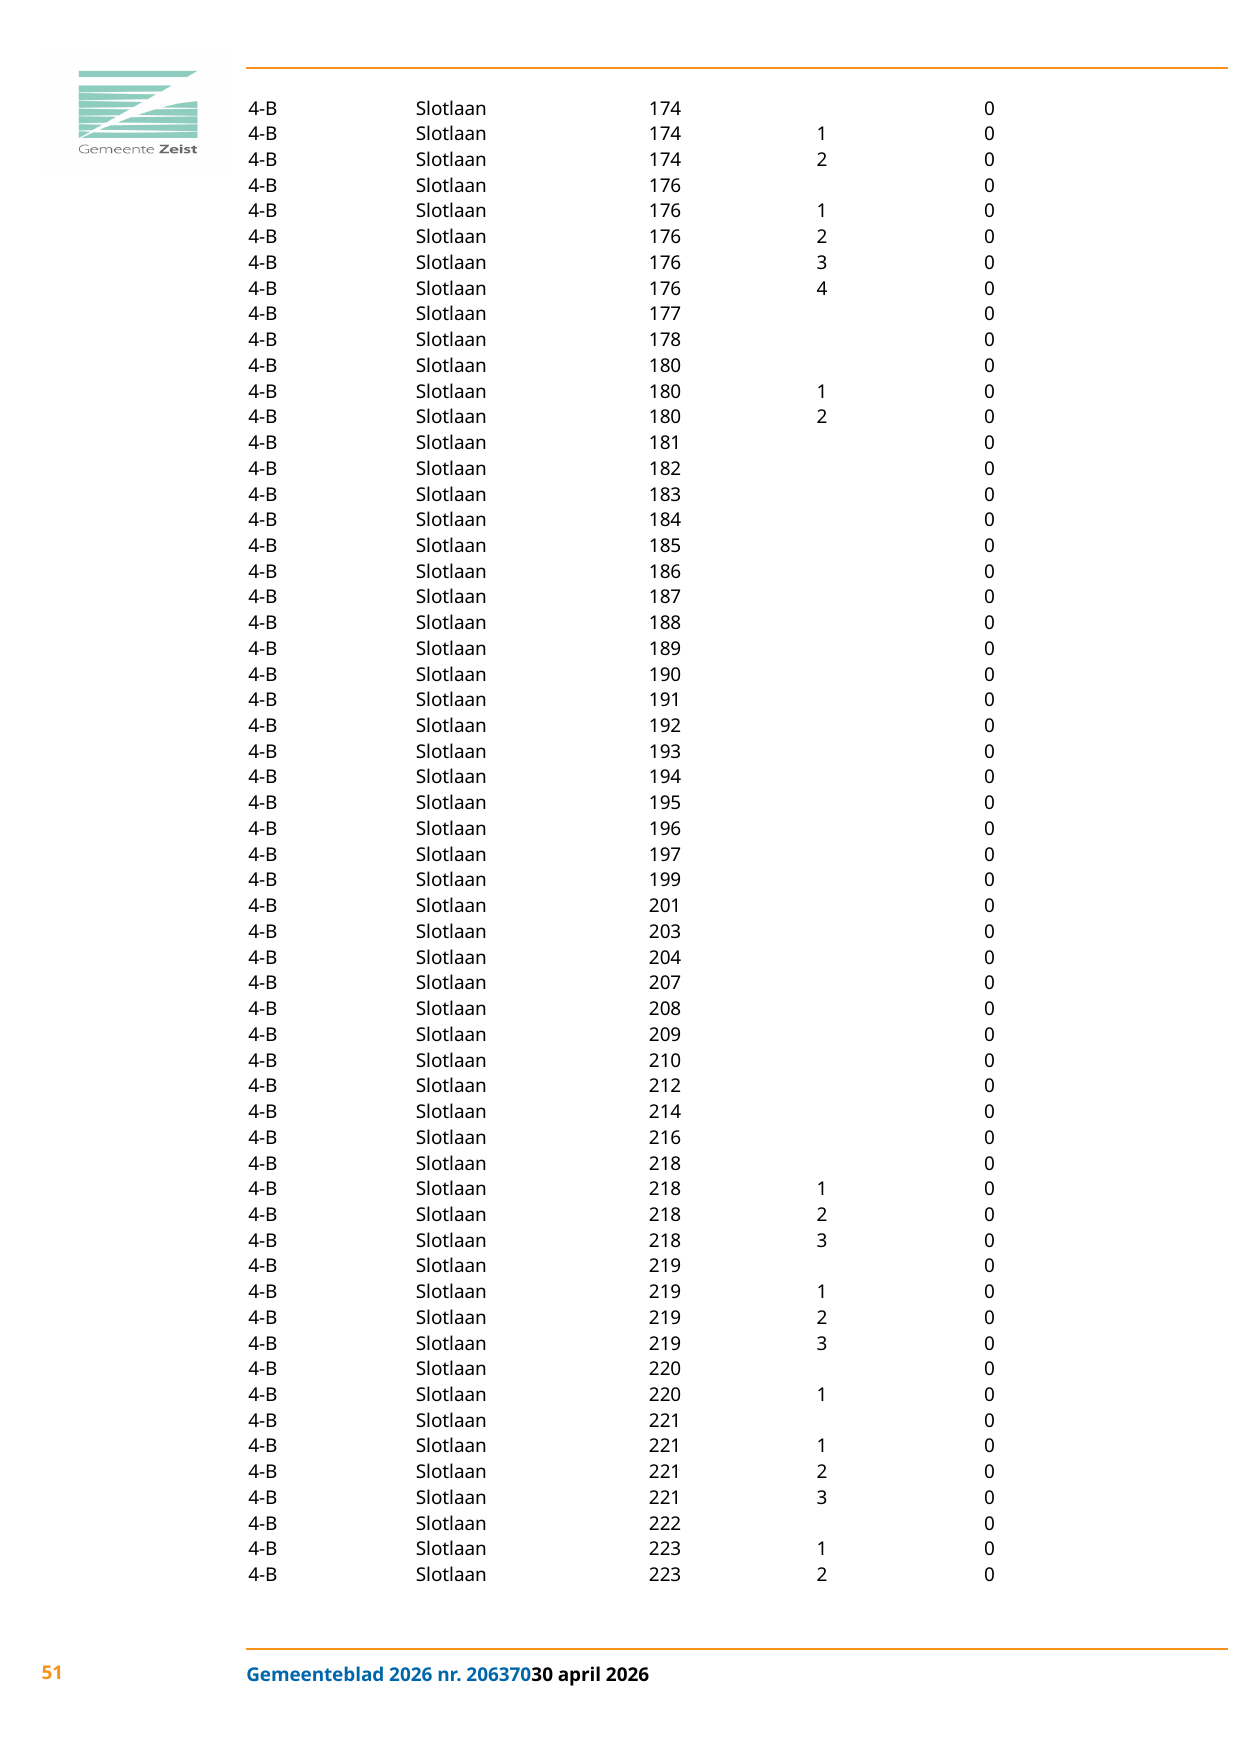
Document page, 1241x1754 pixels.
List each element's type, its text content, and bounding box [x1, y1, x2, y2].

table_cell [816, 635, 984, 661]
table_cell [816, 609, 984, 635]
table_cell Slotlaan [416, 146, 649, 172]
table_cell 4-B [248, 1047, 416, 1072]
table_cell Slotlaan [416, 609, 649, 635]
table_cell [816, 429, 984, 455]
table_cell Slotlaan [416, 1561, 649, 1587]
table_cell Slotlaan [416, 198, 649, 223]
table_cell 0 [984, 609, 1152, 635]
table_cell Slotlaan [416, 1073, 649, 1098]
table_cell Slotlaan [416, 584, 649, 609]
table_cell [816, 944, 984, 969]
table_cell 0 [984, 867, 1152, 892]
table_cell [816, 1021, 984, 1047]
table_cell Slotlaan [416, 1459, 649, 1484]
table_cell 4-B [248, 687, 416, 712]
table_cell 0 [984, 1098, 1152, 1124]
table_cell 0 [984, 1510, 1152, 1536]
table_cell 190 [649, 661, 816, 687]
table_cell 4-B [248, 1561, 416, 1587]
table_cell 0 [984, 1381, 1152, 1407]
table_cell 0 [984, 1330, 1152, 1356]
table_cell Slotlaan [416, 635, 649, 661]
table_cell 4-B [248, 867, 416, 892]
table_cell 0 [984, 146, 1152, 172]
table_cell 3 [816, 249, 984, 275]
table_cell 0 [984, 1278, 1152, 1304]
table_cell 221 [649, 1459, 816, 1484]
table_cell 176 [649, 172, 816, 198]
table_cell 0 [984, 893, 1152, 918]
table_cell [816, 95, 984, 121]
table_cell 0 [984, 1407, 1152, 1433]
table_cell 4-B [248, 609, 416, 635]
table_cell Slotlaan [416, 95, 649, 121]
table_cell [816, 481, 984, 506]
table_cell [816, 867, 984, 892]
table_cell 0 [984, 764, 1152, 789]
table_cell 0 [984, 326, 1152, 352]
table_cell Slotlaan [416, 790, 649, 815]
table_cell Slotlaan [416, 1304, 649, 1330]
table_cell 180 [649, 404, 816, 429]
table_cell [816, 764, 984, 789]
table_cell 2 [816, 146, 984, 172]
table_cell [816, 584, 984, 609]
table_cell [816, 1356, 984, 1381]
table_cell 0 [984, 1175, 1152, 1201]
table_cell 2 [816, 1561, 984, 1587]
table_cell 174 [649, 121, 816, 146]
table_cell 4-B [248, 1073, 416, 1098]
table_cell 219 [649, 1330, 816, 1356]
table_cell Slotlaan [416, 455, 649, 481]
table_cell 221 [649, 1484, 816, 1510]
table_cell 191 [649, 687, 816, 712]
table_cell Slotlaan [416, 687, 649, 712]
table_cell [816, 352, 984, 378]
table_cell 216 [649, 1124, 816, 1150]
table_cell 4-B [248, 1098, 416, 1124]
table_cell Slotlaan [416, 1253, 649, 1278]
table_cell 0 [984, 1227, 1152, 1253]
table_cell 0 [984, 198, 1152, 223]
table_cell 223 [649, 1536, 816, 1561]
table_cell 185 [649, 532, 816, 558]
table_cell 0 [984, 1021, 1152, 1047]
table_cell Slotlaan [416, 1098, 649, 1124]
table_cell 4-B [248, 429, 416, 455]
table_cell Slotlaan [416, 404, 649, 429]
table_cell [816, 1253, 984, 1278]
table_cell Slotlaan [416, 429, 649, 455]
table_cell 4-B [248, 584, 416, 609]
table_cell Slotlaan [416, 301, 649, 326]
table_cell Slotlaan [416, 352, 649, 378]
table_cell [816, 1407, 984, 1433]
table_cell [816, 558, 984, 584]
table_cell Slotlaan [416, 532, 649, 558]
table_cell 208 [649, 995, 816, 1021]
table_cell 188 [649, 609, 816, 635]
table_cell 0 [984, 1356, 1152, 1381]
table_cell 0 [984, 584, 1152, 609]
table_cell 223 [649, 1561, 816, 1587]
table_cell 220 [649, 1356, 816, 1381]
table_cell 4-B [248, 1021, 416, 1047]
table_cell 0 [984, 790, 1152, 815]
table_cell [816, 1098, 984, 1124]
table_cell 0 [984, 841, 1152, 867]
table_cell 4-B [248, 404, 416, 429]
table_cell 0 [984, 455, 1152, 481]
table_cell 4-B [248, 944, 416, 969]
table_cell [816, 687, 984, 712]
table_cell 1 [816, 198, 984, 223]
table_cell Slotlaan [416, 918, 649, 944]
table_cell Slotlaan [416, 1150, 649, 1175]
table_cell 0 [984, 378, 1152, 403]
table_cell Slotlaan [416, 1407, 649, 1433]
table_cell 218 [649, 1175, 816, 1201]
table_cell [816, 532, 984, 558]
table_cell [816, 1510, 984, 1536]
table_cell 4-B [248, 893, 416, 918]
table_cell 219 [649, 1304, 816, 1330]
table_cell 0 [984, 1433, 1152, 1458]
table_cell 0 [984, 1124, 1152, 1150]
table_cell Slotlaan [416, 841, 649, 867]
table_cell 4-B [248, 790, 416, 815]
table_cell 4-B [248, 1484, 416, 1510]
table_cell 4-B [248, 1510, 416, 1536]
table_cell 3 [816, 1227, 984, 1253]
table_cell 218 [649, 1150, 816, 1175]
table_cell [816, 893, 984, 918]
table_cell [816, 970, 984, 995]
table_cell 197 [649, 841, 816, 867]
table_cell 2 [816, 404, 984, 429]
table_cell 4-B [248, 121, 416, 146]
table_cell 176 [649, 275, 816, 301]
table_cell 1 [816, 1536, 984, 1561]
table_cell 199 [649, 867, 816, 892]
table_cell 4-B [248, 301, 416, 326]
table_cell 0 [984, 172, 1152, 198]
table_cell 4-B [248, 352, 416, 378]
table_cell 4-B [248, 1536, 416, 1561]
table_cell 212 [649, 1073, 816, 1098]
table_cell 0 [984, 506, 1152, 532]
table_cell Slotlaan [416, 172, 649, 198]
table_cell 4-B [248, 712, 416, 738]
table_cell 0 [984, 712, 1152, 738]
table_cell 1 [816, 1381, 984, 1407]
table_cell 214 [649, 1098, 816, 1124]
table_cell 0 [984, 352, 1152, 378]
table_cell 2 [816, 1304, 984, 1330]
table_cell 201 [649, 893, 816, 918]
table_cell [816, 1073, 984, 1098]
table_cell 4-B [248, 1253, 416, 1278]
table_cell 204 [649, 944, 816, 969]
table_cell 4-B [248, 738, 416, 764]
table_cell 219 [649, 1278, 816, 1304]
table_cell Slotlaan [416, 1484, 649, 1510]
table_cell 209 [649, 1021, 816, 1047]
table_cell [816, 326, 984, 352]
table_cell 4-B [248, 532, 416, 558]
table_cell [816, 918, 984, 944]
table_cell 207 [649, 970, 816, 995]
table_cell 4-B [248, 815, 416, 841]
table_cell [816, 172, 984, 198]
table_cell Slotlaan [416, 867, 649, 892]
table_cell 176 [649, 249, 816, 275]
table_cell [816, 1124, 984, 1150]
table_cell Slotlaan [416, 378, 649, 403]
table_cell 221 [649, 1407, 816, 1433]
table_cell 187 [649, 584, 816, 609]
table_cell 0 [984, 661, 1152, 687]
table_cell [816, 738, 984, 764]
table_cell 4-B [248, 764, 416, 789]
table_cell Slotlaan [416, 1175, 649, 1201]
table_cell 2 [816, 224, 984, 249]
table_cell Slotlaan [416, 121, 649, 146]
table_cell 0 [984, 1459, 1152, 1484]
table_cell 182 [649, 455, 816, 481]
table_cell Slotlaan [416, 661, 649, 687]
table_cell 1 [816, 1433, 984, 1458]
table_cell 0 [984, 224, 1152, 249]
table_cell 4-B [248, 1330, 416, 1356]
table_cell [816, 506, 984, 532]
table_cell 0 [984, 301, 1152, 326]
table_cell 4-B [248, 1201, 416, 1227]
table_cell Slotlaan [416, 1278, 649, 1304]
table_cell 4-B [248, 378, 416, 403]
table_cell [816, 1047, 984, 1072]
table_cell 4-B [248, 172, 416, 198]
table_cell [816, 661, 984, 687]
table_cell [816, 790, 984, 815]
table_cell 222 [649, 1510, 816, 1536]
table_cell Slotlaan [416, 893, 649, 918]
table_cell 0 [984, 429, 1152, 455]
table_cell 0 [984, 275, 1152, 301]
table_cell 210 [649, 1047, 816, 1072]
table_cell 2 [816, 1201, 984, 1227]
table_cell 196 [649, 815, 816, 841]
table_cell 0 [984, 918, 1152, 944]
table_cell 1 [816, 121, 984, 146]
table_cell Slotlaan [416, 1124, 649, 1150]
table_cell Slotlaan [416, 275, 649, 301]
table_cell 4-B [248, 198, 416, 223]
table_cell 220 [649, 1381, 816, 1407]
table_cell 0 [984, 95, 1152, 121]
table_cell Slotlaan [416, 1381, 649, 1407]
table_cell [816, 1150, 984, 1175]
table_cell Slotlaan [416, 1227, 649, 1253]
table_cell 4-B [248, 1407, 416, 1433]
table_cell 176 [649, 224, 816, 249]
table_cell Slotlaan [416, 764, 649, 789]
table_cell Slotlaan [416, 1330, 649, 1356]
table_cell 4-B [248, 455, 416, 481]
table_cell [816, 841, 984, 867]
table_cell 193 [649, 738, 816, 764]
table_cell 177 [649, 301, 816, 326]
table_cell Slotlaan [416, 1433, 649, 1458]
table_cell Slotlaan [416, 738, 649, 764]
table_cell Slotlaan [416, 1356, 649, 1381]
table_cell 1 [816, 1278, 984, 1304]
table_cell 1 [816, 378, 984, 403]
table_cell 4-B [248, 1356, 416, 1381]
table_cell 192 [649, 712, 816, 738]
table_cell 0 [984, 1253, 1152, 1278]
table_cell 174 [649, 146, 816, 172]
table_cell 4-B [248, 1124, 416, 1150]
table_cell 203 [649, 918, 816, 944]
table_cell 218 [649, 1227, 816, 1253]
table_cell 0 [984, 558, 1152, 584]
table_cell [816, 301, 984, 326]
table_cell 0 [984, 1201, 1152, 1227]
table_cell Slotlaan [416, 558, 649, 584]
table_cell 0 [984, 1484, 1152, 1510]
table_cell 194 [649, 764, 816, 789]
table_cell Slotlaan [416, 944, 649, 969]
table_cell 4-B [248, 841, 416, 867]
table_cell 174 [649, 95, 816, 121]
table_cell 195 [649, 790, 816, 815]
table_cell 4-B [248, 481, 416, 506]
table_cell 0 [984, 738, 1152, 764]
table_cell 0 [984, 1073, 1152, 1098]
table_cell Slotlaan [416, 506, 649, 532]
table_cell Slotlaan [416, 1201, 649, 1227]
table_cell 4-B [248, 661, 416, 687]
table_cell 1 [816, 1175, 984, 1201]
table_cell 0 [984, 944, 1152, 969]
table_cell 4-B [248, 1433, 416, 1458]
table_cell 4-B [248, 918, 416, 944]
table_cell 181 [649, 429, 816, 455]
table_cell 189 [649, 635, 816, 661]
table_cell 183 [649, 481, 816, 506]
table_cell 4 [816, 275, 984, 301]
table_cell 2 [816, 1459, 984, 1484]
table_cell 4-B [248, 635, 416, 661]
table_cell 4-B [248, 1304, 416, 1330]
table_cell 4-B [248, 326, 416, 352]
table_cell 0 [984, 635, 1152, 661]
table_cell 4-B [248, 1278, 416, 1304]
table_cell 3 [816, 1330, 984, 1356]
picture [41, 47, 231, 172]
table_cell 4-B [248, 558, 416, 584]
table_cell [816, 815, 984, 841]
table_cell 4-B [248, 1175, 416, 1201]
table_cell 0 [984, 481, 1152, 506]
table_cell 4-B [248, 1150, 416, 1175]
table_cell 0 [984, 404, 1152, 429]
table_cell Slotlaan [416, 224, 649, 249]
table_cell 0 [984, 1561, 1152, 1587]
table_cell 4-B [248, 95, 416, 121]
table_cell [816, 712, 984, 738]
table_cell 4-B [248, 249, 416, 275]
table_cell 0 [984, 1536, 1152, 1561]
table_cell 186 [649, 558, 816, 584]
table_cell 0 [984, 815, 1152, 841]
table_cell 4-B [248, 1227, 416, 1253]
table_cell 176 [649, 198, 816, 223]
table_cell 4-B [248, 970, 416, 995]
table_cell 0 [984, 1150, 1152, 1175]
table_cell 0 [984, 995, 1152, 1021]
table_cell Slotlaan [416, 1536, 649, 1561]
table_cell 4-B [248, 146, 416, 172]
table_cell 4-B [248, 1459, 416, 1484]
table_cell 218 [649, 1201, 816, 1227]
table_cell 0 [984, 121, 1152, 146]
table_cell Slotlaan [416, 970, 649, 995]
table_cell 4-B [248, 224, 416, 249]
table_cell 180 [649, 352, 816, 378]
table_cell Slotlaan [416, 249, 649, 275]
table_cell Slotlaan [416, 1021, 649, 1047]
table_cell 0 [984, 1304, 1152, 1330]
table_cell 221 [649, 1433, 816, 1458]
table_cell 4-B [248, 275, 416, 301]
table_cell 0 [984, 532, 1152, 558]
table_cell 180 [649, 378, 816, 403]
table_cell 0 [984, 1047, 1152, 1072]
table_cell Slotlaan [416, 995, 649, 1021]
table_cell 4-B [248, 1381, 416, 1407]
table_cell 0 [984, 687, 1152, 712]
table_cell [816, 455, 984, 481]
table_cell Slotlaan [416, 712, 649, 738]
table_cell 0 [984, 249, 1152, 275]
table_cell 219 [649, 1253, 816, 1278]
table_cell Slotlaan [416, 481, 649, 506]
table_cell Slotlaan [416, 815, 649, 841]
table_cell Slotlaan [416, 326, 649, 352]
table_cell 0 [984, 970, 1152, 995]
table_cell 4-B [248, 506, 416, 532]
table_cell Slotlaan [416, 1510, 649, 1536]
table_cell 178 [649, 326, 816, 352]
table_cell Slotlaan [416, 1047, 649, 1072]
table_cell [816, 995, 984, 1021]
table_cell 3 [816, 1484, 984, 1510]
table_cell 184 [649, 506, 816, 532]
table_cell 4-B [248, 995, 416, 1021]
